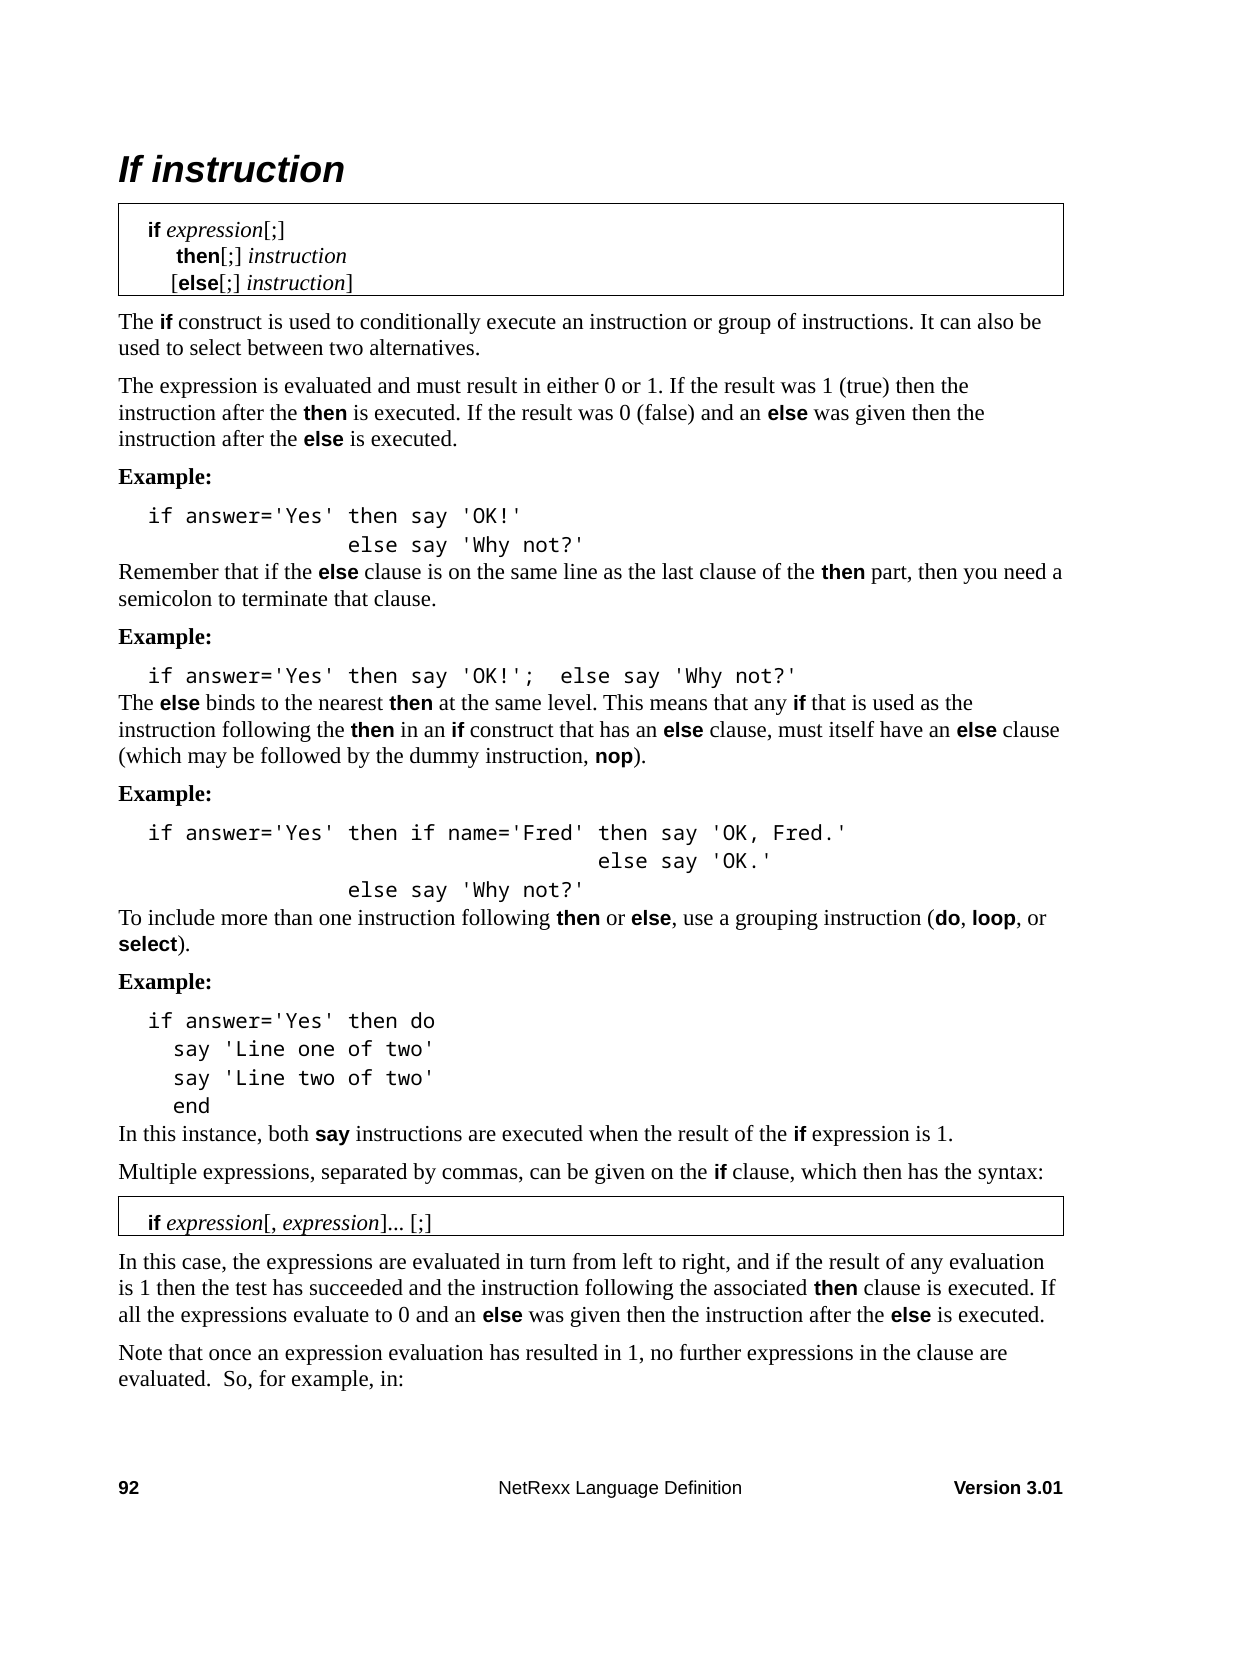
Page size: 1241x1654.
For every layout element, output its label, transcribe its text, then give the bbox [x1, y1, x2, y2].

text The expression is evaluated and must result in either 0 or 1. If the result was 1 (true) then the instruction after the then is executed. If the result was 0 (false) and an else was given then the instruction after the else is executed. [118, 372, 1063, 451]
text Example: [118, 623, 1063, 649]
text if answer='Yes' then if name='Fred' then say 'OK, Fred.' else say 'OK.' else say 'Why not?' [148, 818, 1063, 903]
text In this case, the expressions are evaluated in turn from left to right, and if the result of any evaluation is 1 then the test has succeeded and the instruction following the associated then clause is executed. If all the expressions evaluate to 0 and an else was given then the instruction after the else is executed. [118, 1248, 1063, 1327]
text The if construct is used to conditionally execute an instruction or group of instructions. It can also be used to select between two alternatives. [118, 308, 1063, 361]
text Remember that if the else clause is on the same line as the last clause of the then part, then you need a semicolon to terminate that clause. [118, 558, 1063, 611]
table_header if expression[, expression]... [;] [119, 1197, 1063, 1235]
text if answer='Yes' then say 'OK!' else say 'Why not?' [148, 501, 1063, 558]
text The else binds to the nearest then at the same level. This means that any if that is used as the instruction following the then in an if construct that has an else clause, must itself have an else clause (which may be followed by the dummy instruction, nop). [118, 689, 1063, 768]
text Example: [118, 780, 1063, 806]
text Example: [118, 968, 1063, 994]
table_header if expression[;] then[;] instruction [else[;] instruction] [119, 204, 1063, 295]
text if answer='Yes' then do say 'Line one of two' say 'Line two of two' end [148, 1006, 1063, 1120]
text Note that once an expression evaluation has resulted in 1, no further expressions in the clause are evaluated. So, for example, in: [118, 1339, 1063, 1392]
text To include more than one instruction following then or else, use a grouping instruction (do, loop, or select). [118, 903, 1063, 956]
text if answer='Yes' then say 'OK!'; else say 'Why not?' [148, 661, 1063, 689]
text Multiple expressions, separated by commas, can be given on the if clause, which then has the syntax: [118, 1158, 1063, 1184]
text Example: [118, 463, 1063, 489]
subtitle If instruction [118, 148, 1063, 191]
text In this instance, both say instructions are executed when the result of the if expression is 1. [118, 1120, 1063, 1146]
